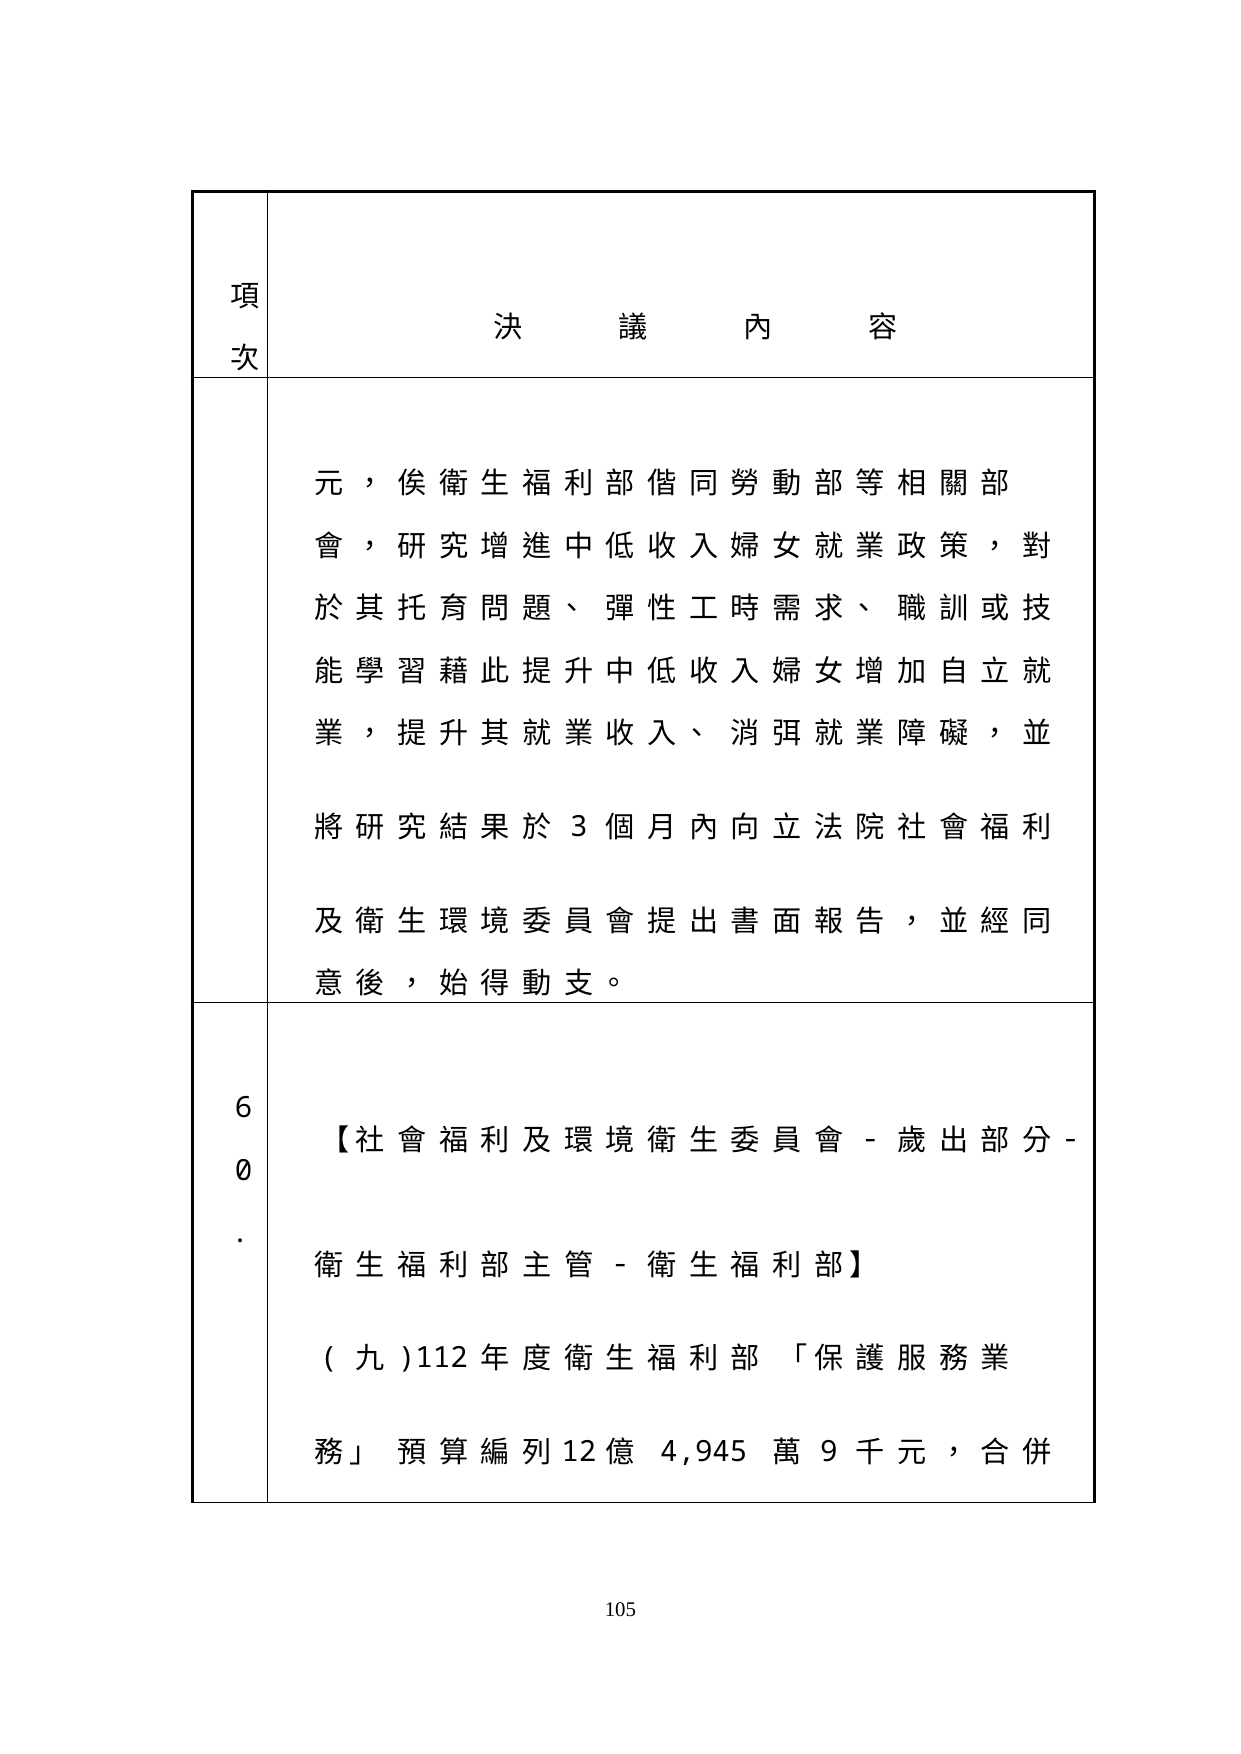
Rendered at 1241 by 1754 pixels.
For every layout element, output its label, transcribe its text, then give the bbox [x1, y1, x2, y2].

table_cell 元，俟衛生福利部偕同勞動部等相關部會，研究增進中低收入婦女就業政策，對於其托育問題、彈性工時需求、職訓或技能學習藉此提升中低收入婦女增加自立就業，提升其就業收入、消弭就業障礙，並將研究結果於3個月內向立法院社會福利及衛生環境委員會提出書面報告，並經同意後，始得動支。 [268, 378, 1093, 1002]
table_header 決 議 內 容 [268, 193, 1093, 377]
table_cell 60. [194, 1003, 267, 1502]
table_cell 【社會福利及環境衛生委員會-歲出部分-衛生福利部主管-衛生福利部】 (九)112年度衛生福利部「保護服務業務」預算編列12億4,945萬9千元，合併 [268, 1003, 1093, 1502]
table_cell [194, 378, 267, 1002]
table_header 項次 [194, 193, 267, 377]
